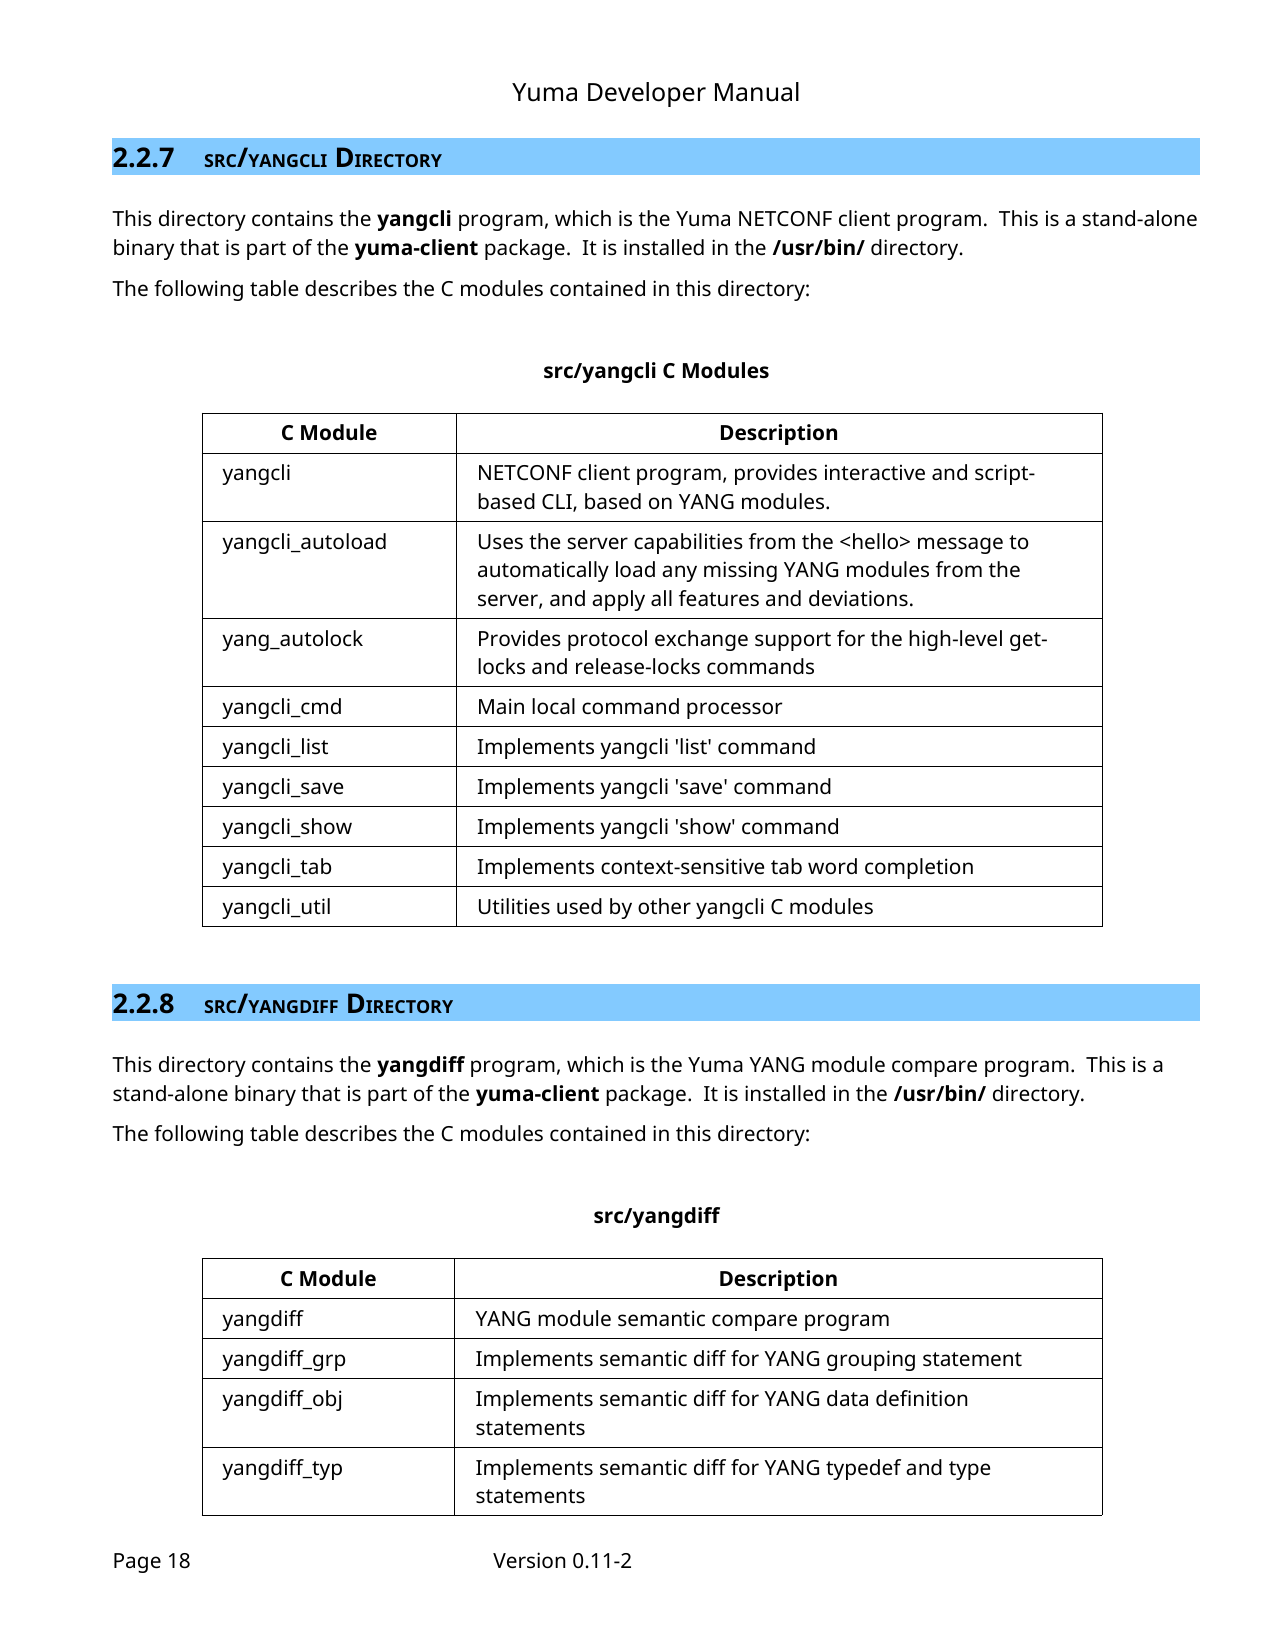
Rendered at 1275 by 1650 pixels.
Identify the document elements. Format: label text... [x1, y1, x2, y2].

subtitle src/yangdiff Directory [112, 984, 1200, 1021]
table_cell yangcli_tab [203, 847, 456, 886]
table_header Description [455, 1259, 1102, 1298]
table_header C Module [203, 414, 456, 453]
table_cell Implements yangcli 'save' command [457, 767, 1102, 806]
table_cell Implements semantic diff for YANG grouping statement [455, 1339, 1102, 1378]
subtitle src/yangdiff [127, 1201, 1185, 1230]
text This directory contains the yangcli program, which is the Yuma NETCONF client program. This is a stand-alone binary that is part of the yuma-client package. It is installed in the /usr/bin/ directory. [112, 204, 1200, 261]
table_cell yangcli_cmd [203, 687, 456, 726]
table_cell yangdiff_grp [203, 1339, 454, 1378]
table_cell Utilities used by other yangcli C modules [457, 887, 1102, 926]
table_cell Main local command processor [457, 687, 1102, 726]
table_cell Uses the server capabilities from the <hello> message to automatically load any missing YANG modules from the server, and apply all features and deviations. [457, 522, 1102, 618]
table_cell Implements yangcli 'show' command [457, 807, 1102, 846]
text The following table describes the C modules contained in this directory: [112, 274, 1200, 302]
table_cell yangcli_autoload [203, 522, 456, 618]
table_cell yangcli [203, 454, 456, 521]
table_cell yangdiff_obj [203, 1379, 454, 1447]
table_cell Provides protocol exchange support for the high-level get-locks and release-locks commands [457, 619, 1102, 686]
table_cell YANG module semantic compare program [455, 1299, 1102, 1338]
table_cell Implements semantic diff for YANG data definition statements [455, 1379, 1102, 1447]
table_cell NETCONF client program, provides interactive and script-based CLI, based on YANG modules. [457, 454, 1102, 521]
table_cell yangdiff [203, 1299, 454, 1338]
text The following table describes the C modules contained in this directory: [112, 1119, 1200, 1148]
table_cell Implements yangcli 'list' command [457, 727, 1102, 766]
table_header C Module [203, 1259, 454, 1298]
table_header Description [457, 414, 1102, 453]
subtitle src/yangcli Directory [112, 138, 1200, 175]
table_cell yangcli_util [203, 887, 456, 926]
table_cell yang_autolock [203, 619, 456, 686]
table_cell Implements semantic diff for YANG typedef and type statements [455, 1448, 1102, 1515]
table_cell yangcli_show [203, 807, 456, 846]
text This directory contains the yangdiff program, which is the Yuma YANG module compare program. This is a stand-alone binary that is part of the yuma-client package. It is installed in the /usr/bin/ directory. [112, 1050, 1200, 1107]
table_cell yangcli_list [203, 727, 456, 766]
table_cell yangdiff_typ [203, 1448, 454, 1515]
table_cell yangcli_save [203, 767, 456, 806]
subtitle src/yangcli C Modules [127, 356, 1185, 384]
table_cell Implements context-sensitive tab word completion [457, 847, 1102, 886]
